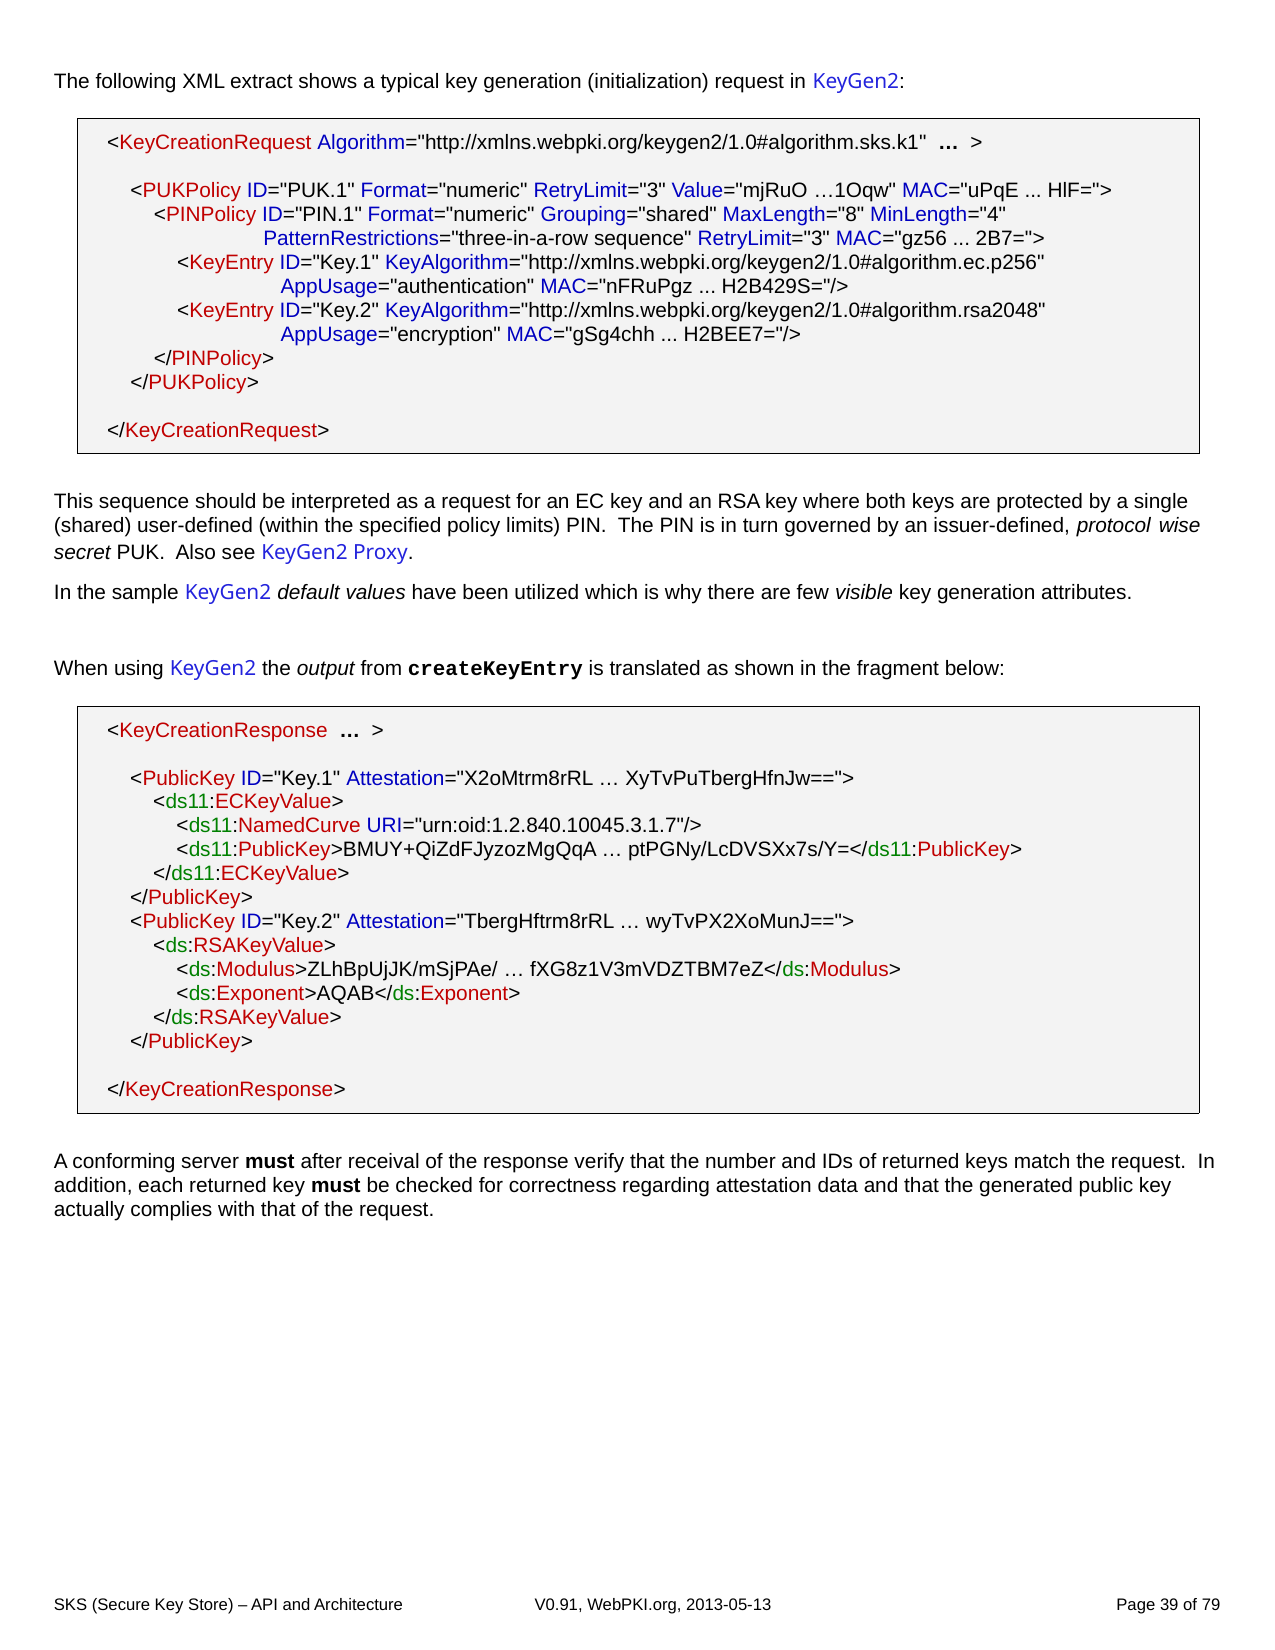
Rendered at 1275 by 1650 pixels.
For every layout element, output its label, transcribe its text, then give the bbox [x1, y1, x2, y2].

table_header <KeyCreationRequest Algorithm="http://xmlns.webpki.org/keygen2/1.0#algorithm.sks.k1" … > <PUKPolicy ID="PUK.1" Format="numeric" RetryLimit="3" Value="mjRuO …1Oqw" MAC="uPqE ... HlF="> <PINPolicy ID="PIN.1" Format="numeric" Grouping="shared" MaxLength="8" MinLength="4" PatternRestrictions="three-in-a-row sequence" RetryLimit="3" MAC="gz56 ... 2B7="> <KeyEntry ID="Key.1" KeyAlgorithm="http://xmlns.webpki.org/keygen2/1.0#algorithm.ec.p256" AppUsage="authentication" MAC="nFRuPgz ... H2B429S="/> <KeyEntry ID="Key.2" KeyAlgorithm="http://xmlns.webpki.org/keygen2/1.0#algorithm.rsa2048" AppUsage="encryption" MAC="gSg4chh ... H2BEE7="/> </PINPolicy> </PUKPolicy> </KeyCreationRequest> [78, 119, 1199, 453]
text In the sample KeyGen2 default values have been utilized which is why there are few visible key generation attributes. [54, 577, 1221, 606]
table_header <KeyCreationResponse … > <PublicKey ID="Key.1" Attestation="X2oMtrm8rRL … XyTvPuTbergHfnJw=="> <ds11:ECKeyValue> <ds11:NamedCurve URI="urn:oid:1.2.840.10045.3.1.7"/> <ds11:PublicKey>BMUY+QiZdFJyzozMgQqA … ptPGNy/LcDVSXx7s/Y=</ds11:PublicKey> </ds11:ECKeyValue> </PublicKey> <PublicKey ID="Key.2" Attestation="TbergHftrm8rRL … wyTvPX2XoMunJ=="> <ds:RSAKeyValue> <ds:Modulus>ZLhBpUjJK/mSjPAe/ … fXG8z1V3mVDZTBM7eZ</ds:Modulus> <ds:Exponent>AQAB</ds:Exponent> </ds:RSAKeyValue> </PublicKey> </KeyCreationResponse> [78, 707, 1199, 1113]
text When using KeyGen2 the output from createKeyEntry is translated as shown in the fragment below: [54, 653, 1221, 706]
text This sequence should be interpreted as a request for an EC key and an RSA key where both keys are protected by a single (shared) user-defined (within the specified policy limits) PIN. The PIN is in turn governed by an issuer-defined, protocol wise secret PUK. Also see KeyGen2 Proxy. [54, 489, 1221, 565]
text The following XML extract shows a typical key generation (initialization) request in KeyGen2: [54, 66, 1221, 118]
text A conforming server must after receival of the response verify that the number and IDs of returned keys match the request. In addition, each returned key must be checked for correctness regarding attestation data and that the generated public key actually complies with that of the request. [54, 1148, 1221, 1220]
